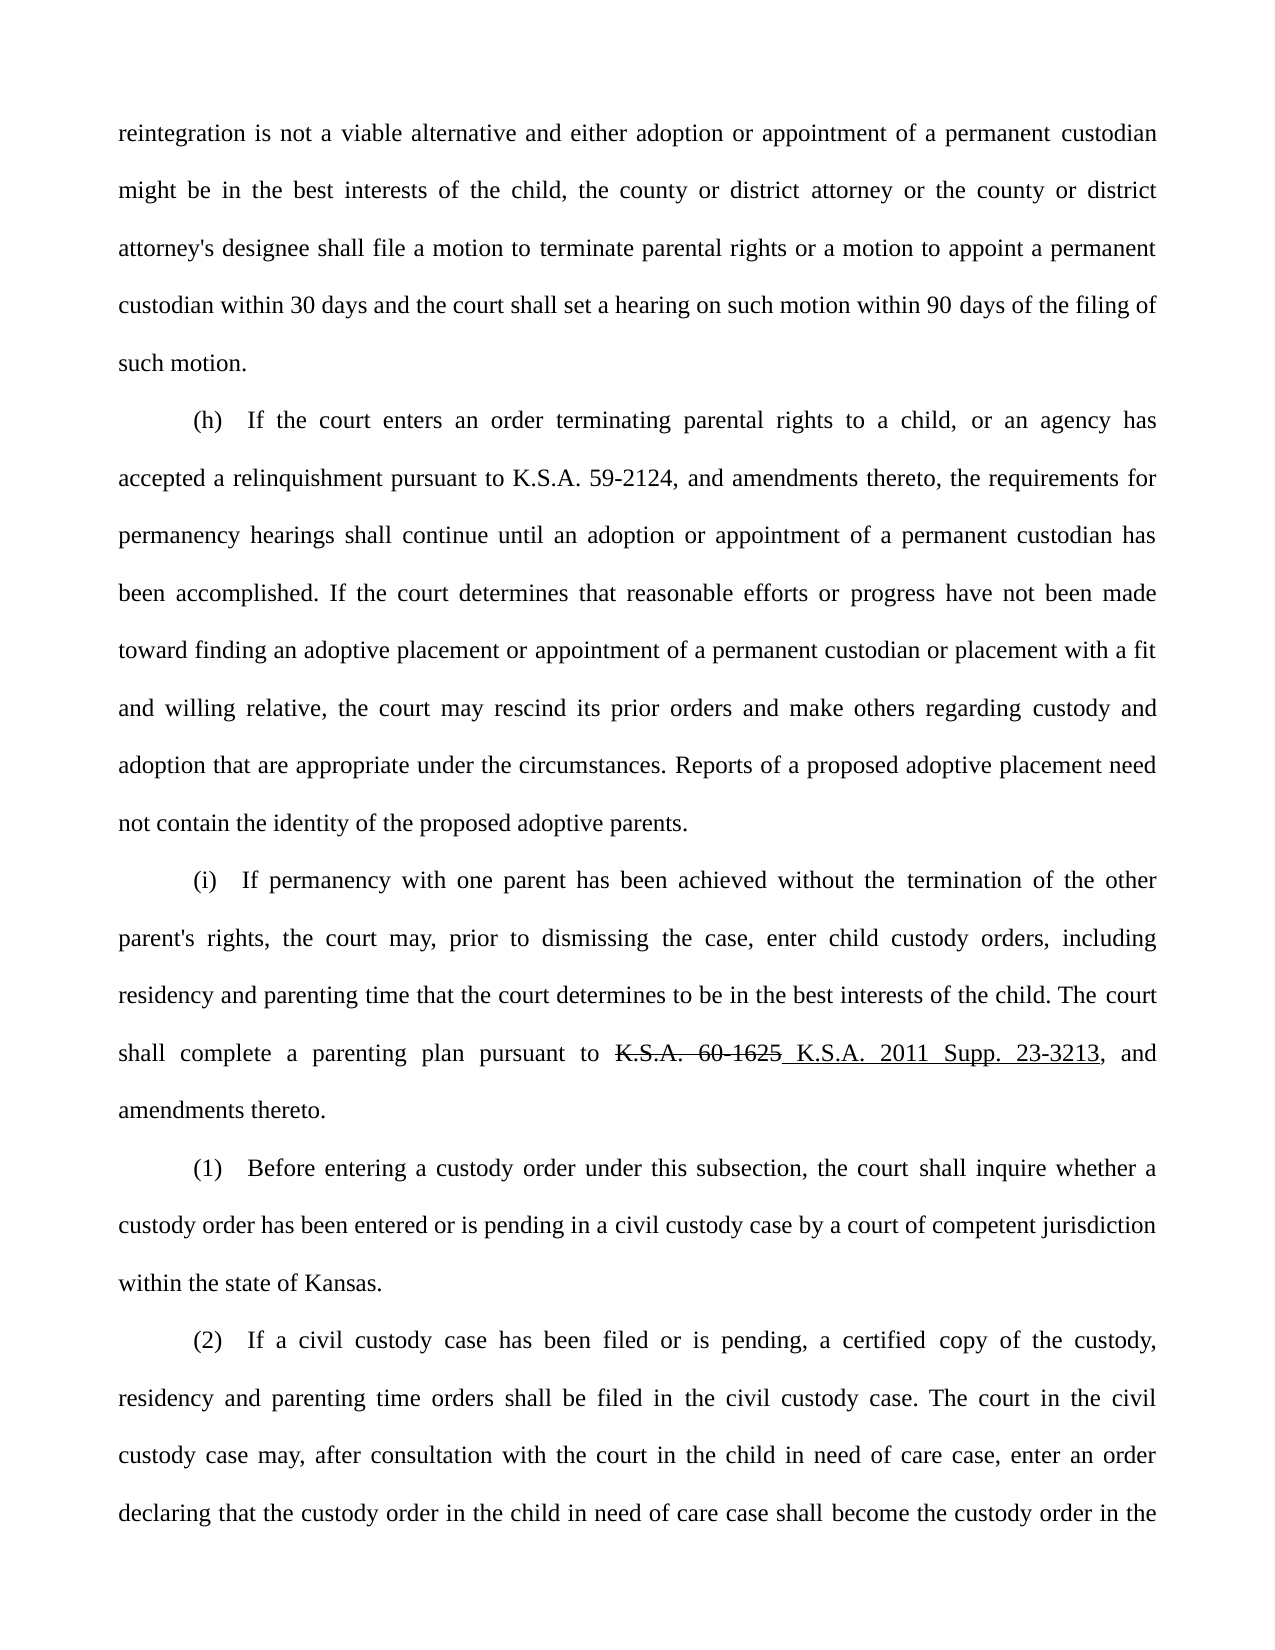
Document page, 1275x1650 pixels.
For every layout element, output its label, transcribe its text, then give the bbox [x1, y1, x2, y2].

text (i) If permanency with one parent has been achieved without the termination of the other parent's rights, the court may, prior to dismissing the case, enter child custody orders, including residency and parenting time that the court determines to be in the best interests of the child. The court shall complete a parenting plan pursuant to K.S.A. 60-1625 K.S.A. 2011 Supp. 23-3213, and amendments thereto. [118, 866, 1157, 1124]
text reintegration is not a viable alternative and either adoption or appointment of a permanent custodian might be in the best interests of the child, the county or district attorney or the county or district attorney's designee shall file a motion to terminate parental rights or a motion to appoint a permanent custodian within 30 days and the court shall set a hearing on such motion within 90 days of the filing of such motion. [118, 118, 1157, 377]
text (1) Before entering a custody order under this subsection, the court shall inquire whether a custody order has been entered or is pending in a civil custody case by a court of competent jurisdiction within the state of Kansas. [118, 1153, 1157, 1297]
text (2) If a civil custody case has been filed or is pending, a certified copy of the custody, residency and parenting time orders shall be filed in the civil custody case. The court in the civil custody case may, after consultation with the court in the child in need of care case, enter an order declaring that the custody order in the child in need of care case shall become the custody order in the [118, 1326, 1157, 1527]
text (h) If the court enters an order terminating parental rights to a child, or an agency has accepted a relinquishment pursuant to K.S.A. 59-2124, and amendments thereto, the requirements for permanency hearings shall continue until an adoption or appointment of a permanent custodian has been accomplished. If the court determines that reasonable efforts or progress have not been made toward finding an adoptive placement or appointment of a permanent custodian or placement with a fit and willing relative, the court may rescind its prior orders and make others regarding custody and adoption that are appropriate under the circumstances. Reports of a proposed adoptive placement need not contain the identity of the proposed adoptive parents. [118, 406, 1157, 837]
